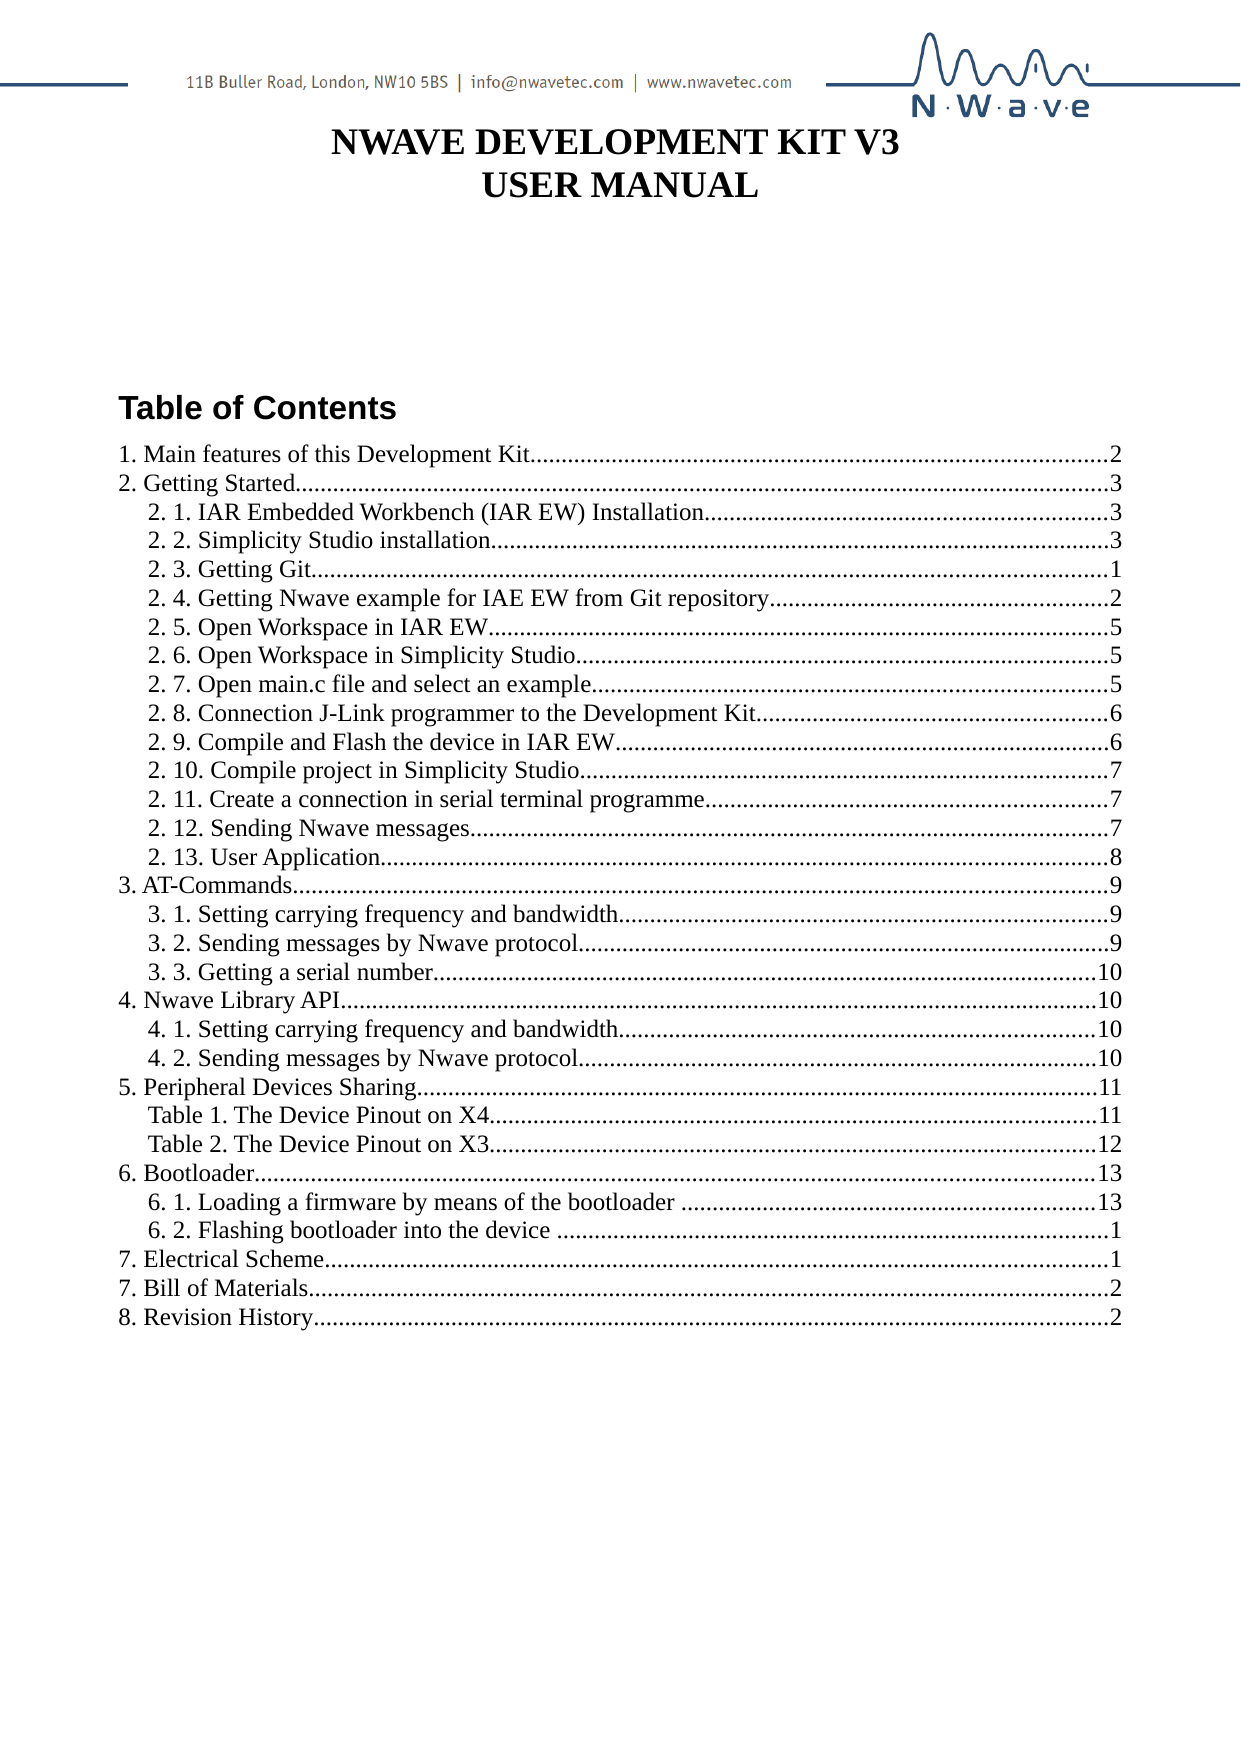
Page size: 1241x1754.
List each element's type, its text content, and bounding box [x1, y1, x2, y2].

text 2. Getting Started 3 [118, 468, 1122, 497]
text 2. 2. Simplicity Studio installation 3 [148, 526, 1122, 554]
text 3. 2. Sending messages by Nwave protocol 9 [148, 928, 1122, 957]
text 6. 1. Loading a firmware by means of the bootloader 13 [148, 1187, 1122, 1216]
text 4. 2. Sending messages by Nwave protocol 10 [148, 1043, 1122, 1072]
text 5. Peripheral Devices Sharing 11 [118, 1072, 1122, 1101]
text Table 2. The Device Pinout on X3 12 [148, 1129, 1122, 1158]
text 2. 3. Getting Git 1 [148, 554, 1122, 583]
text 4. 1. Setting carrying frequency and bandwidth 10 [148, 1014, 1122, 1043]
subtitle Table of Contents [118, 388, 1122, 427]
text 6. Bootloader 13 [118, 1158, 1122, 1187]
text 2. 11. Create a connection in serial terminal programme 7 [148, 784, 1122, 813]
text USER MANUAL [118, 163, 1122, 206]
text 2. 12. Sending Nwave messages 7 [148, 813, 1122, 842]
text 2. 13. User Application 8 [148, 842, 1122, 871]
text 2. 1. IAR Embedded Workbench (IAR EW) Installation 3 [148, 497, 1122, 526]
text 3. 1. Setting carrying frequency and bandwidth 9 [148, 899, 1122, 928]
text 3. AT-Commands 9 [118, 871, 1122, 899]
text 2. 10. Compile project in Simplicity Studio 7 [148, 756, 1122, 784]
text 2. 4. Getting Nwave example for IAE EW from Git repository 2 [148, 583, 1122, 612]
text 1. Main features of this Development Kit 2 [118, 439, 1122, 468]
text 2. 8. Connection J-Link programmer to the Development Kit 6 [148, 698, 1122, 727]
text 8. Revision History 2 [118, 1302, 1122, 1331]
text 7. Bill of Materials 2 [118, 1273, 1122, 1302]
text 2. 9. Compile and Flash the device in IAR EW 6 [148, 727, 1122, 756]
text 3. 3. Getting a serial number 10 [148, 957, 1122, 986]
text 4. Nwave Library API 10 [118, 986, 1122, 1014]
text Table 1. The Device Pinout on X4 11 [148, 1101, 1122, 1129]
text 2. 5. Open Workspace in IAR EW 5 [148, 612, 1122, 641]
text 6. 2. Flashing bootloader into the device 1 [148, 1216, 1122, 1244]
text 7. Electrical Scheme 1 [118, 1244, 1122, 1273]
text 2. 7. Open main.c file and select an example 5 [148, 669, 1122, 698]
text 2. 6. Open Workspace in Simplicity Studio 5 [148, 641, 1122, 669]
text NWAVE DEVELOPMENT KIT V3 [118, 120, 1122, 163]
